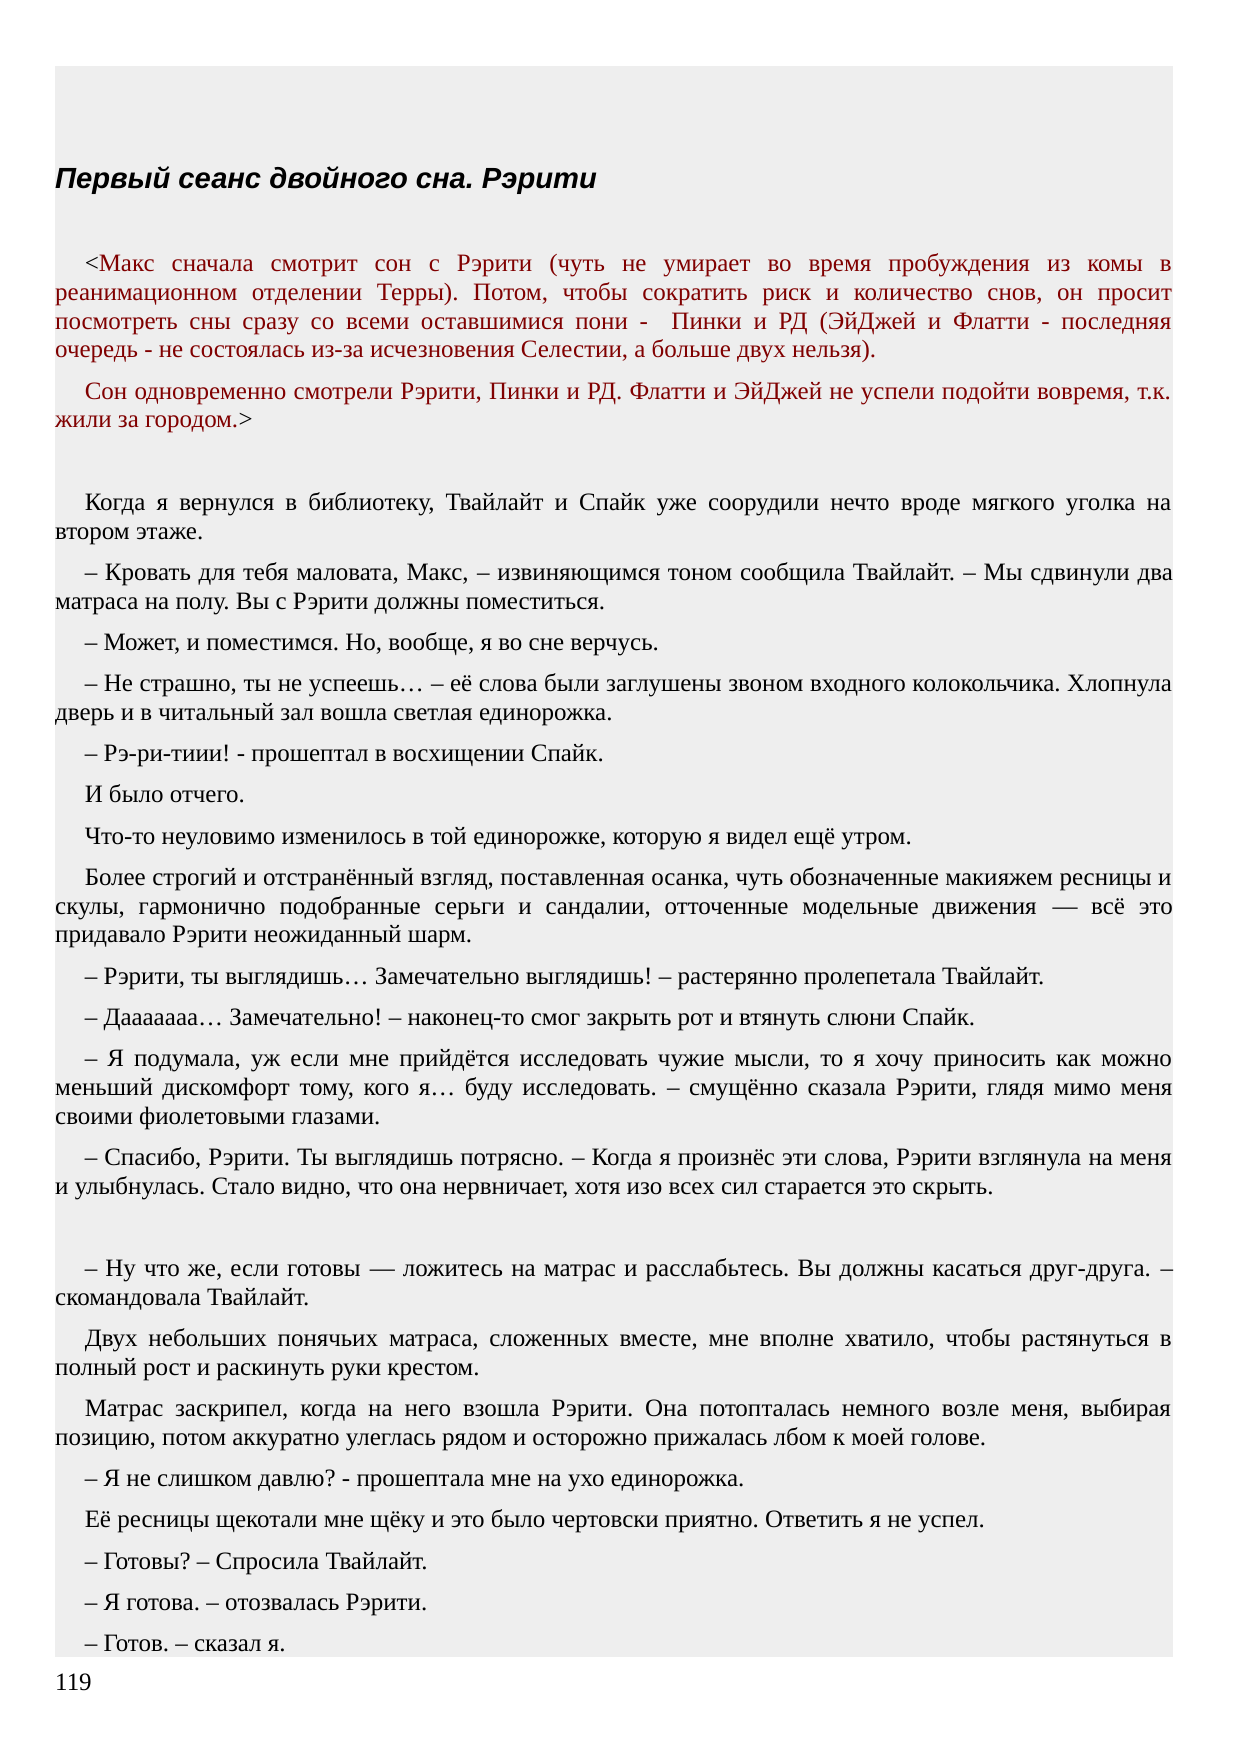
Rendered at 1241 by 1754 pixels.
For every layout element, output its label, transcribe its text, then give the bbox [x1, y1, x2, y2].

text – Я не слишком давлю? - прошептала мне на ухо единорожка. [55, 1463, 1173, 1492]
text – Готов. – сказал я. [55, 1628, 1173, 1657]
text Сон одновременно смотрели Рэрити, Пинки и РД. Флатти и ЭйДжей не успели подойти вовремя, т.к. жили за городом.> [55, 376, 1173, 433]
text – Готовы? – Спросила Твайлайт. [55, 1546, 1173, 1574]
text Когда я вернулся в библиотеку, Твайлайт и Спайк уже соорудили нечто вроде мягкого уголка на втором этаже. [55, 487, 1173, 544]
text – Ну что же, если готовы — ложитесь на матрас и расслабьтесь. Вы должны касаться друг-друга. – скомандовала Твайлайт. [55, 1253, 1173, 1311]
subtitle Первый сеанс двойного сна. Рэрити [55, 161, 1173, 194]
text Более строгий и отстранённый взгляд, поставленная осанка, чуть обозначенные макияжем ресницы и скулы, гармонично подобранные серьги и сандалии, отточенные модельные движения — всё это придавало Рэрити неожиданный шарм. [55, 862, 1173, 948]
text – Рэрити, ты выглядишь… Замечательно выглядишь! – растерянно пролепетала Твайлайт. [55, 961, 1173, 989]
text Двух небольших понячьих матраса, сложенных вместе, мне вполне хватило, чтобы растянуться в полный рост и раскинуть руки крестом. [55, 1323, 1173, 1381]
text – Дааааааа… Замечательно! – наконец-то смог закрыть рот и втянуть слюни Спайк. [55, 1002, 1173, 1031]
text Что-то неуловимо изменилось в той единорожке, которую я видел ещё утром. [55, 821, 1173, 849]
text – Может, и поместимся. Но, вообще, я во сне верчусь. [55, 627, 1173, 656]
text И было отчего. [55, 779, 1173, 808]
text – Рэ-ри-тиии! - прошептал в восхищении Спайк. [55, 738, 1173, 767]
text – Я готова. – отозвалась Рэрити. [55, 1587, 1173, 1616]
text <Макс сначала смотрит сон с Рэрити (чуть не умирает во время пробуждения из комы в реанимационном отделении Терры). Потом, чтобы сократить риск и количество снов, он просит посмотреть сны сразу со всеми оставшимися пони - Пинки и РД (ЭйДжей и Флатти - последняя очередь - не состоялась из-за исчезновения Селестии, а больше двух нельзя). [55, 248, 1173, 363]
text – Я подумала, уж если мне прийдётся исследовать чужие мысли, то я хочу приносить как можно меньший дискомфорт тому, кого я… буду исследовать. – смущённо сказала Рэрити, глядя мимо меня своими фиолетовыми глазами. [55, 1043, 1173, 1129]
text Матрас заскрипел, когда на него взошла Рэрити. Она потопталась немного возле меня, выбирая позицию, потом аккуратно улеглась рядом и осторожно прижалась лбом к моей голове. [55, 1393, 1173, 1451]
text – Кровать для тебя маловата, Макс, – извиняющимся тоном сообщила Твайлайт. – Мы сдвинули два матраса на полу. Вы с Рэрити должны поместиться. [55, 557, 1173, 614]
text Её ресницы щекотали мне щёку и это было чертовски приятно. Ответить я не успел. [55, 1504, 1173, 1533]
text – Не страшно, ты не успеешь… – её слова были заглушены звоном входного колокольчика. Хлопнула дверь и в читальный зал вошла светлая единорожка. [55, 668, 1173, 726]
text – Спасибо, Рэрити. Ты выглядишь потрясно. – Когда я произнёс эти слова, Рэрити взглянула на меня и улыбнулась. Стало видно, что она нервничает, хотя изо всех сил старается это скрыть. [55, 1142, 1173, 1199]
